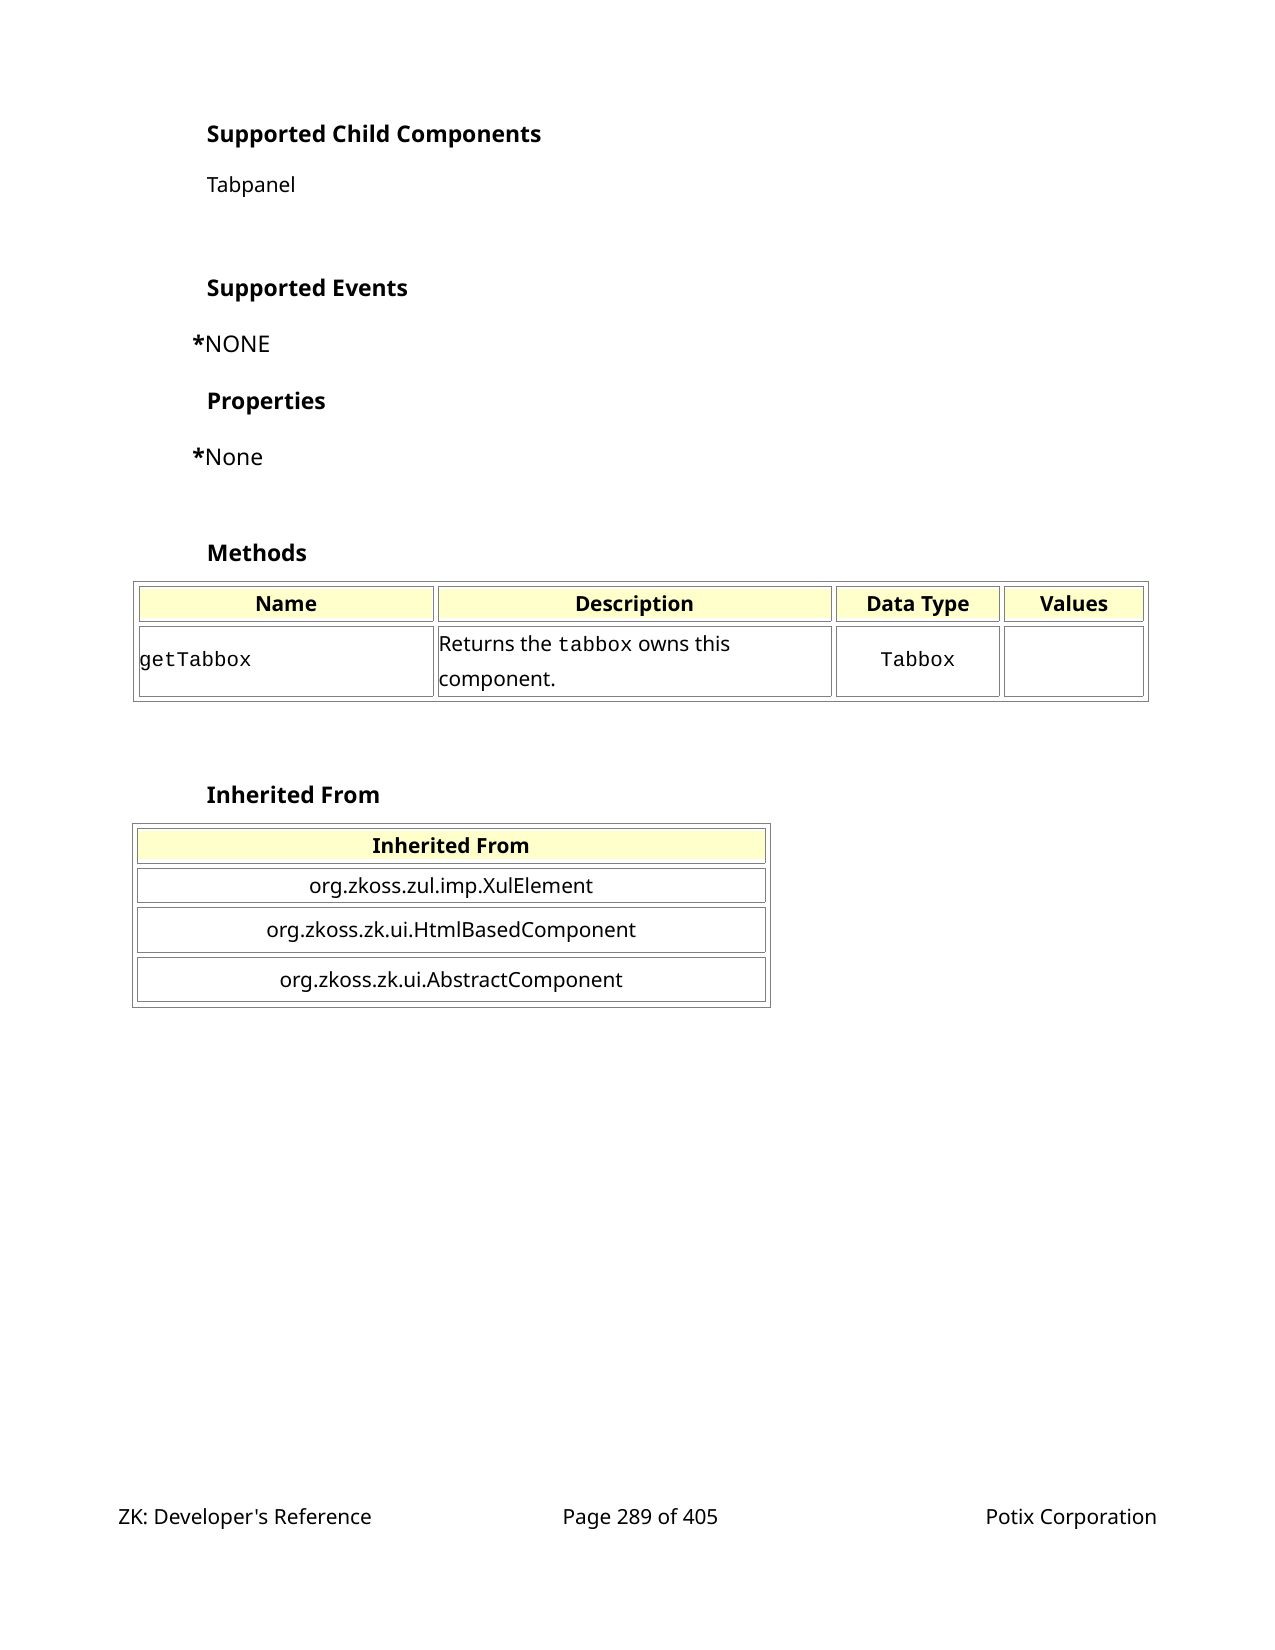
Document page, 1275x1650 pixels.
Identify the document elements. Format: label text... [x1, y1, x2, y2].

table_header Inherited From [134, 824, 768, 862]
table_cell getTabbox [136, 621, 435, 696]
table_header Name [136, 582, 435, 621]
text Tabpanel [207, 170, 1157, 198]
table_header Values [1002, 582, 1146, 621]
table_cell Tabbox [834, 621, 1002, 696]
table_cell org.zkoss.zk.ui.AbstractComponent [134, 952, 768, 1001]
subtitle Properties [207, 384, 1157, 416]
table_cell [1005, 627, 1143, 696]
subtitle Methods [207, 537, 1157, 568]
subtitle Supported Events [207, 272, 1157, 303]
table_header Description [435, 582, 833, 621]
text *NONE [118, 328, 1157, 359]
table_cell org.zkoss.zk.ui.HtmlBasedComponent [134, 902, 768, 952]
table_cell [1002, 621, 1146, 696]
table_header Data Type [834, 582, 1002, 621]
text *None [118, 441, 1157, 472]
subtitle Inherited From [207, 779, 1157, 810]
table_cell Returns the tabbox owns this component. [435, 621, 833, 696]
subtitle Supported Child Components [207, 118, 1157, 149]
table_cell org.zkoss.zul.imp.XulElement [134, 863, 768, 902]
